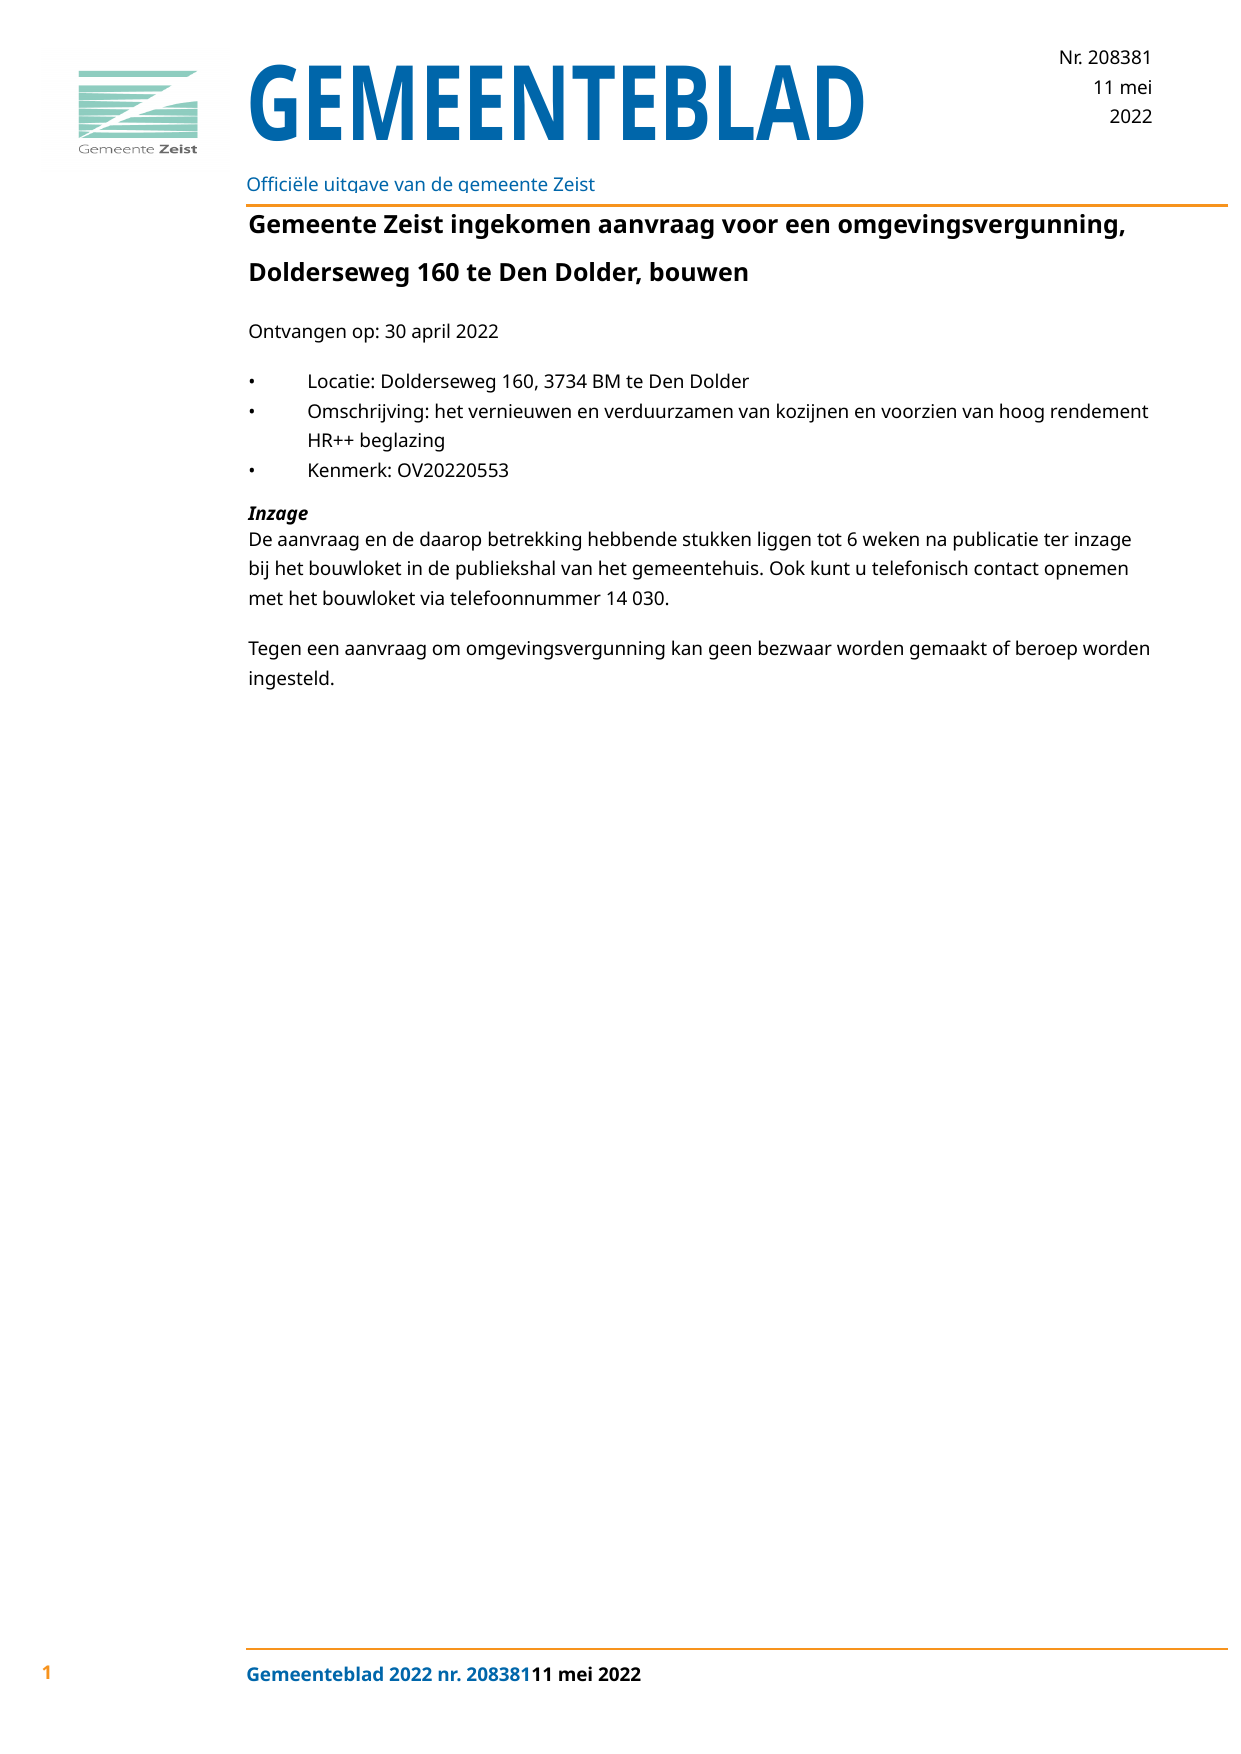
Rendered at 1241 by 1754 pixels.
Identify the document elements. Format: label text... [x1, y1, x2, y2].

picture [41, 47, 231, 172]
list Kenmerk: OV20220553 [248, 457, 1152, 483]
text Gemeente Zeist ingekomen aanvraag voor een omgevingsvergunning, Dolderseweg 160 te Den Dolder, bouwen [248, 207, 1152, 288]
text Ontvangen op: 30 april 2022 [248, 318, 1152, 344]
text Tegen een aanvraag om omgevingsvergunning kan geen bezwaar worden gemaakt of beroep worden ingesteld. [248, 636, 1152, 691]
text Inzage [248, 500, 1152, 526]
list Locatie: Dolderseweg 160, 3734 BM te Den Dolder [248, 368, 1152, 394]
text De aanvraag en de daarop betrekking hebbende stukken liggen tot 6 weken na publicatie ter inzage bij het bouwloket in de publiekshal van het gemeentehuis. Ook kunt u telefonisch contact opnemen met het bouwloket via telefoonnummer 14 030. [248, 526, 1152, 611]
list Omschrijving: het vernieuwen en verduurzamen van kozijnen en voorzien van hoog rendement HR++ beglazing [248, 398, 1152, 453]
